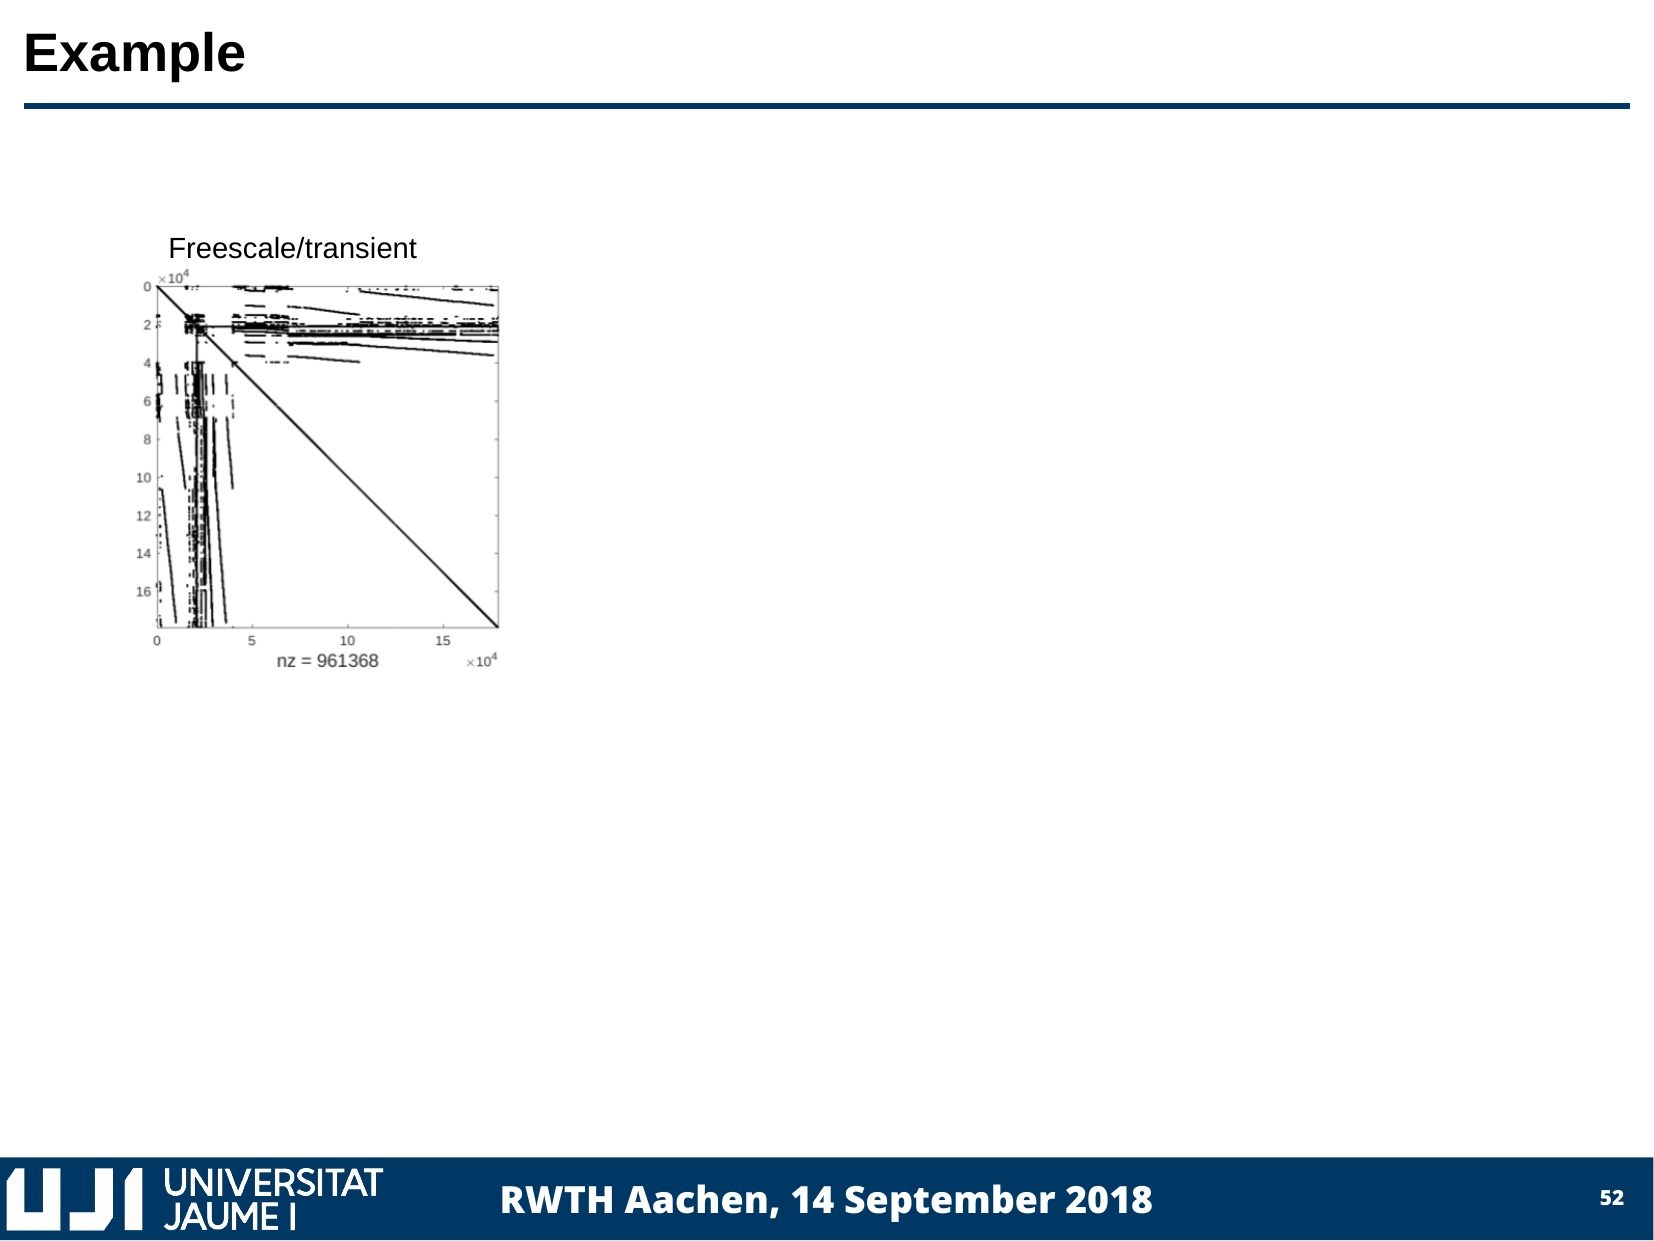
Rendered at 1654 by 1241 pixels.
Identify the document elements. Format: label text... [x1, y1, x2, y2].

text_box Freescale/transient [153, 224, 502, 273]
picture [106, 236, 556, 693]
title Example [23, 0, 1630, 107]
picture [0, 1158, 390, 1241]
